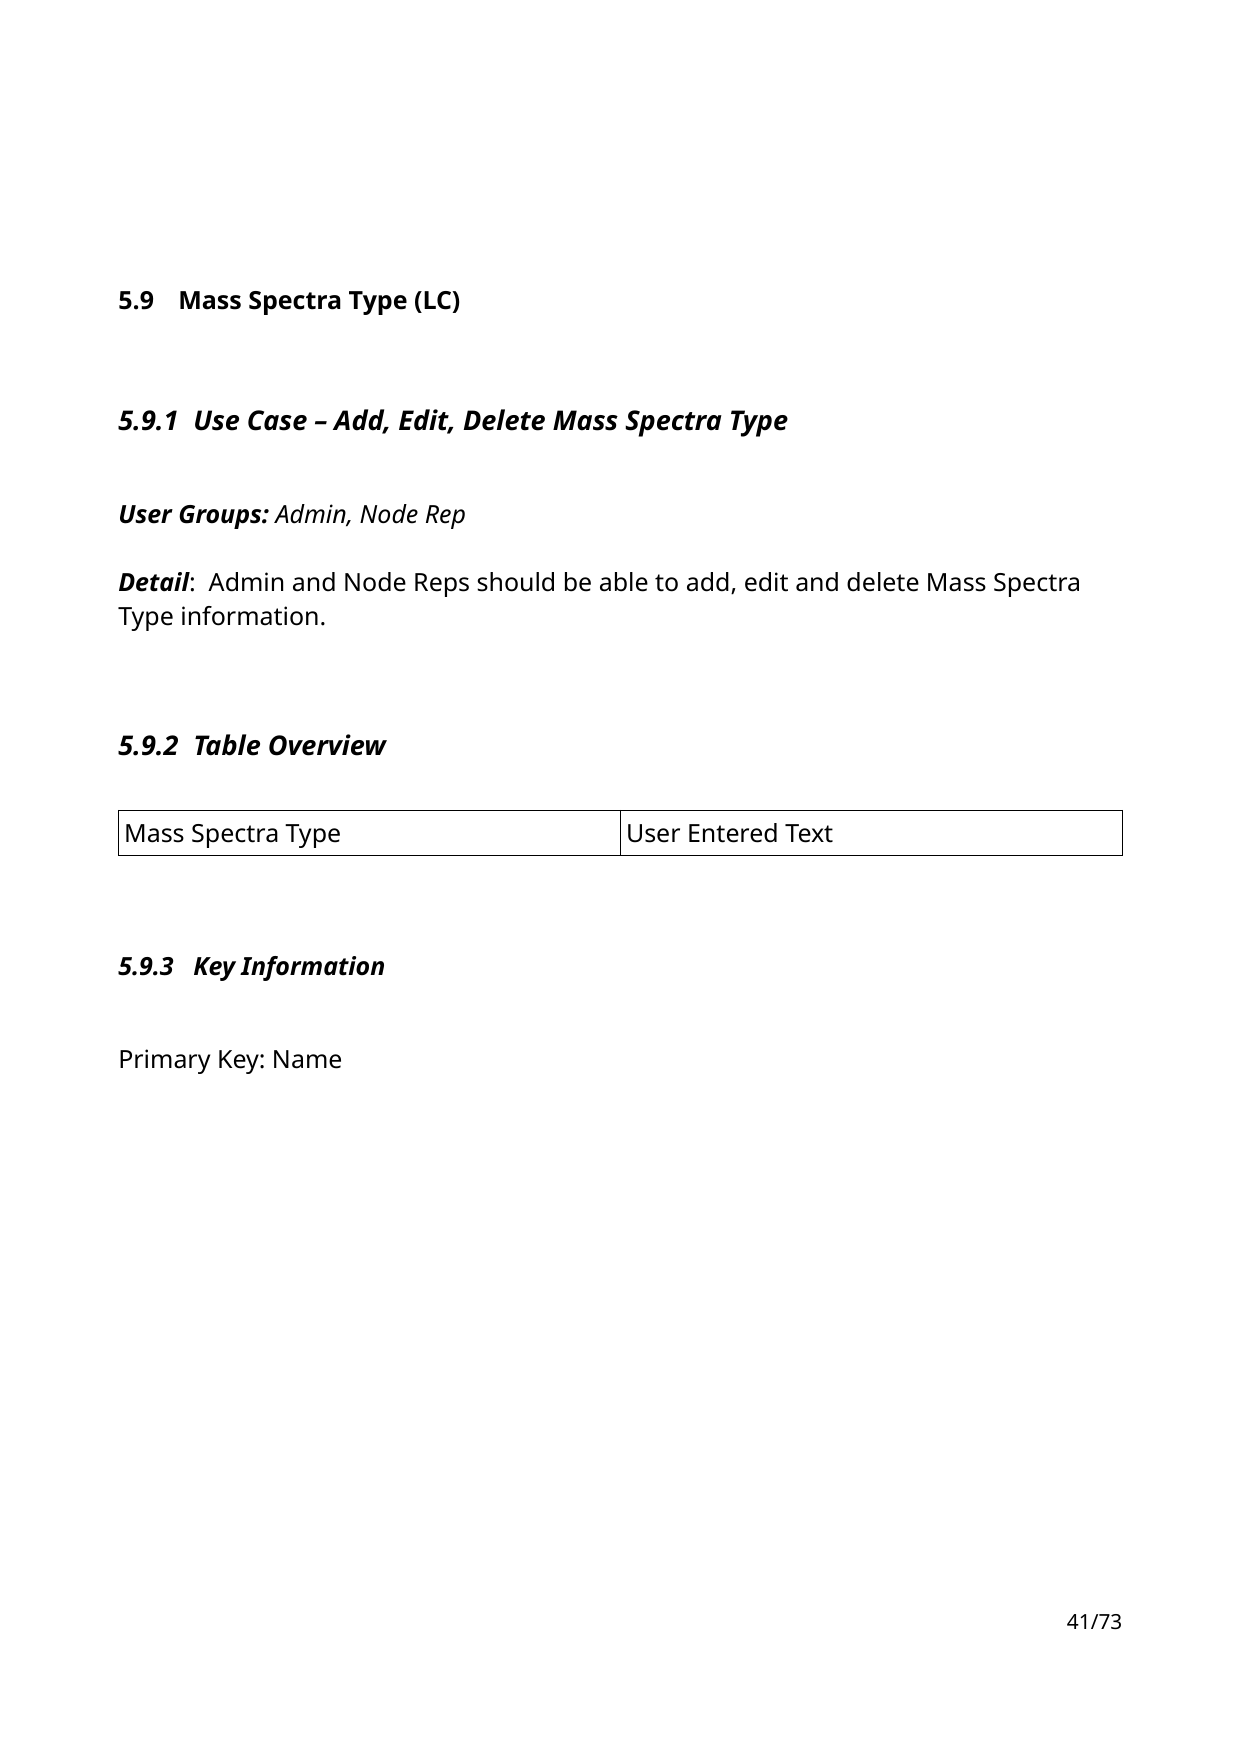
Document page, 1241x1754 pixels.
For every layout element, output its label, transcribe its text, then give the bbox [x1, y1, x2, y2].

subtitle Use Case – Add, Edit, Delete Mass Spectra Type [118, 401, 1122, 438]
table_header Mass Spectra Type [119, 811, 620, 855]
subtitle Key Information [118, 948, 1122, 983]
table_header User Entered Text [621, 811, 1122, 855]
subtitle Mass Spectra Type (LC) [118, 283, 1122, 317]
text Detail: Admin and Node Reps should be able to add, edit and delete Mass Spectra Type information. [118, 565, 1122, 633]
text Primary Key: Name [118, 1042, 1122, 1076]
subtitle Table Overview [118, 726, 1122, 763]
text User Groups: Admin, Node Rep [118, 497, 1122, 531]
